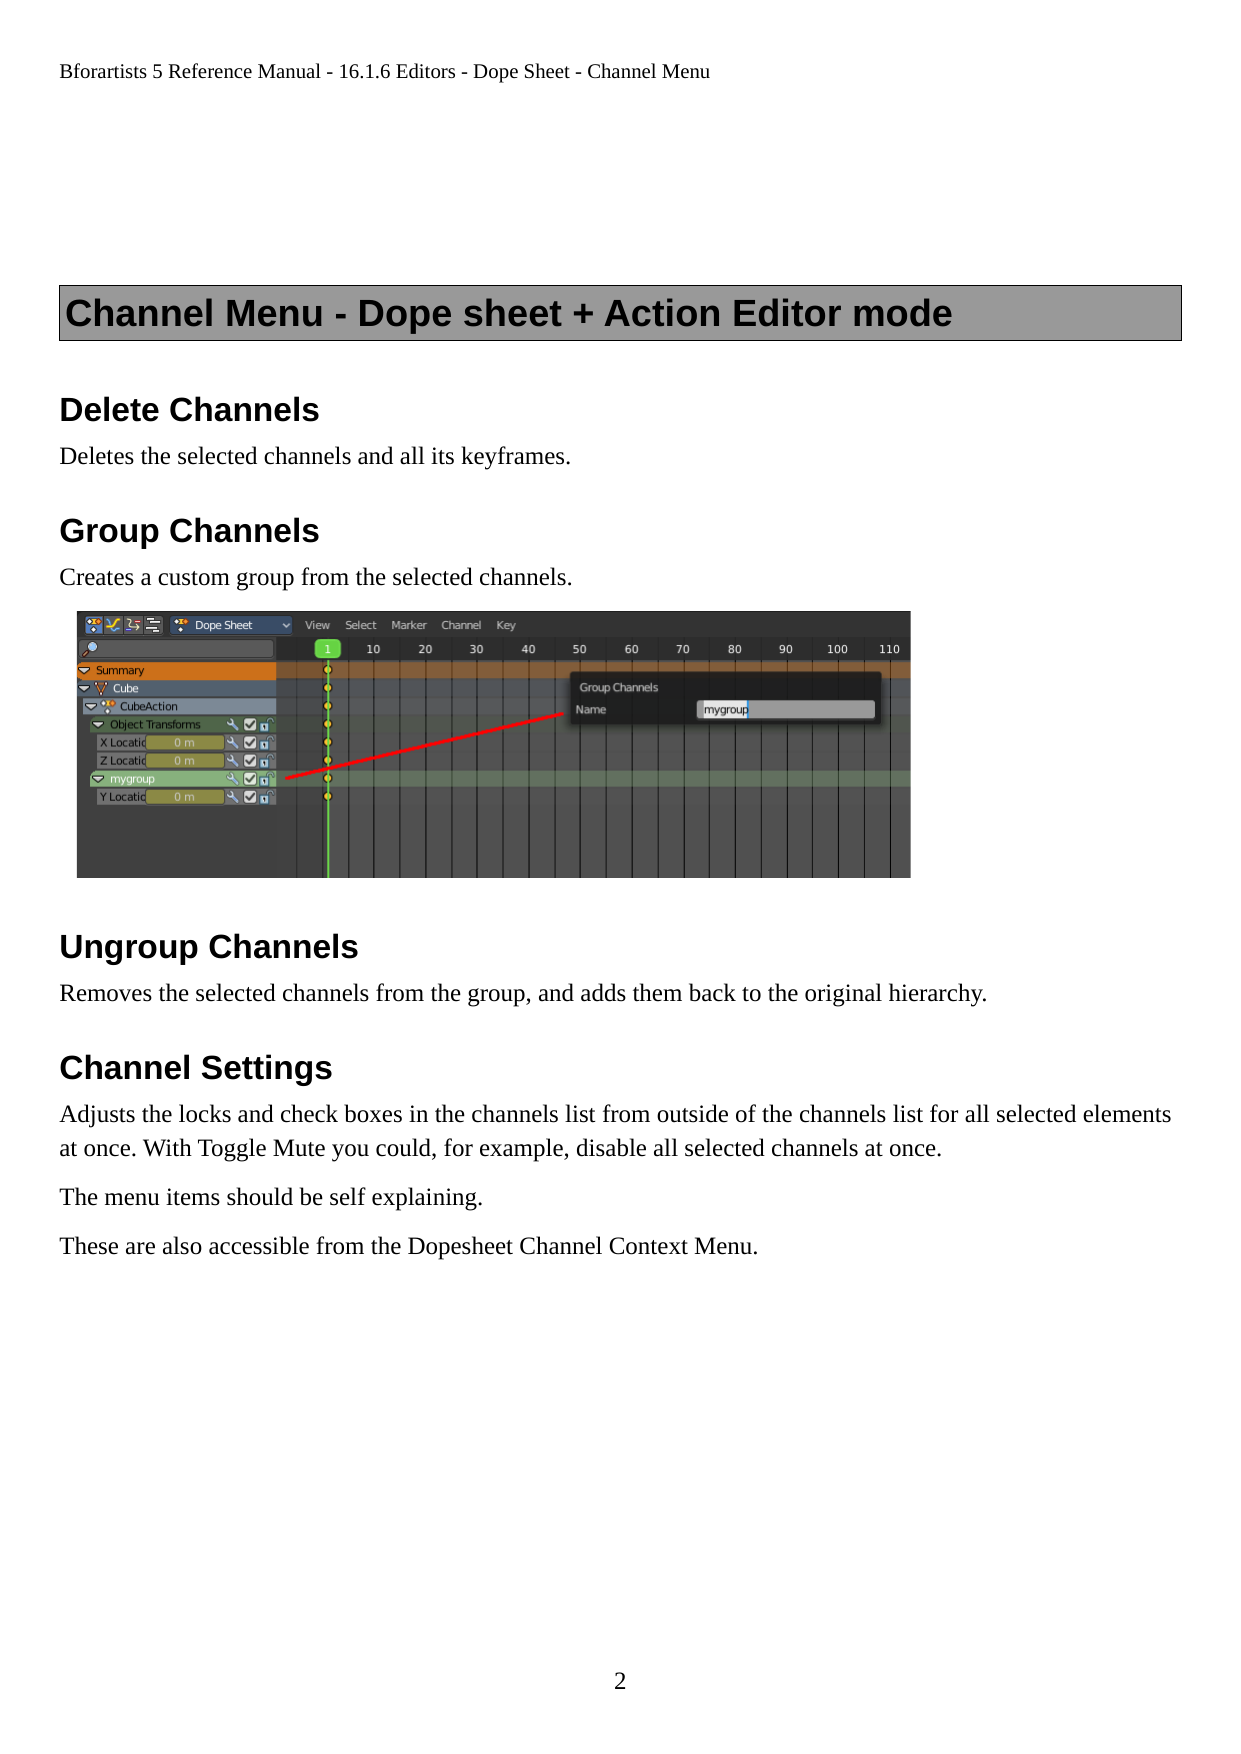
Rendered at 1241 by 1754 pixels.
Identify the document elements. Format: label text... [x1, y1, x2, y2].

picture [76, 611, 911, 878]
text Creates a custom group from the selected channels. [59, 562, 1181, 591]
text Removes the selected channels from the group, and adds them back to the original hierarchy. [59, 978, 1181, 1006]
text Deletes the selected channels and all its keyframes. [59, 441, 1181, 470]
text The menu items should be self explaining. [59, 1182, 1181, 1211]
table_header Channel Menu - Dope sheet + Action Editor mode [60, 286, 1181, 340]
subtitle Ungroup Channels [59, 926, 1181, 965]
text These are also accessible from the Dopesheet Channel Context Menu. [59, 1231, 1181, 1260]
subtitle Delete Channels [59, 390, 1181, 429]
subtitle Group Channels [59, 511, 1181, 550]
text Adjusts the locks and check boxes in the channels list from outside of the channels list for all selected elements at once. With Toggle Mute you could, for example, disable all selected channels at once. [59, 1099, 1181, 1162]
subtitle Channel Settings [59, 1047, 1181, 1086]
